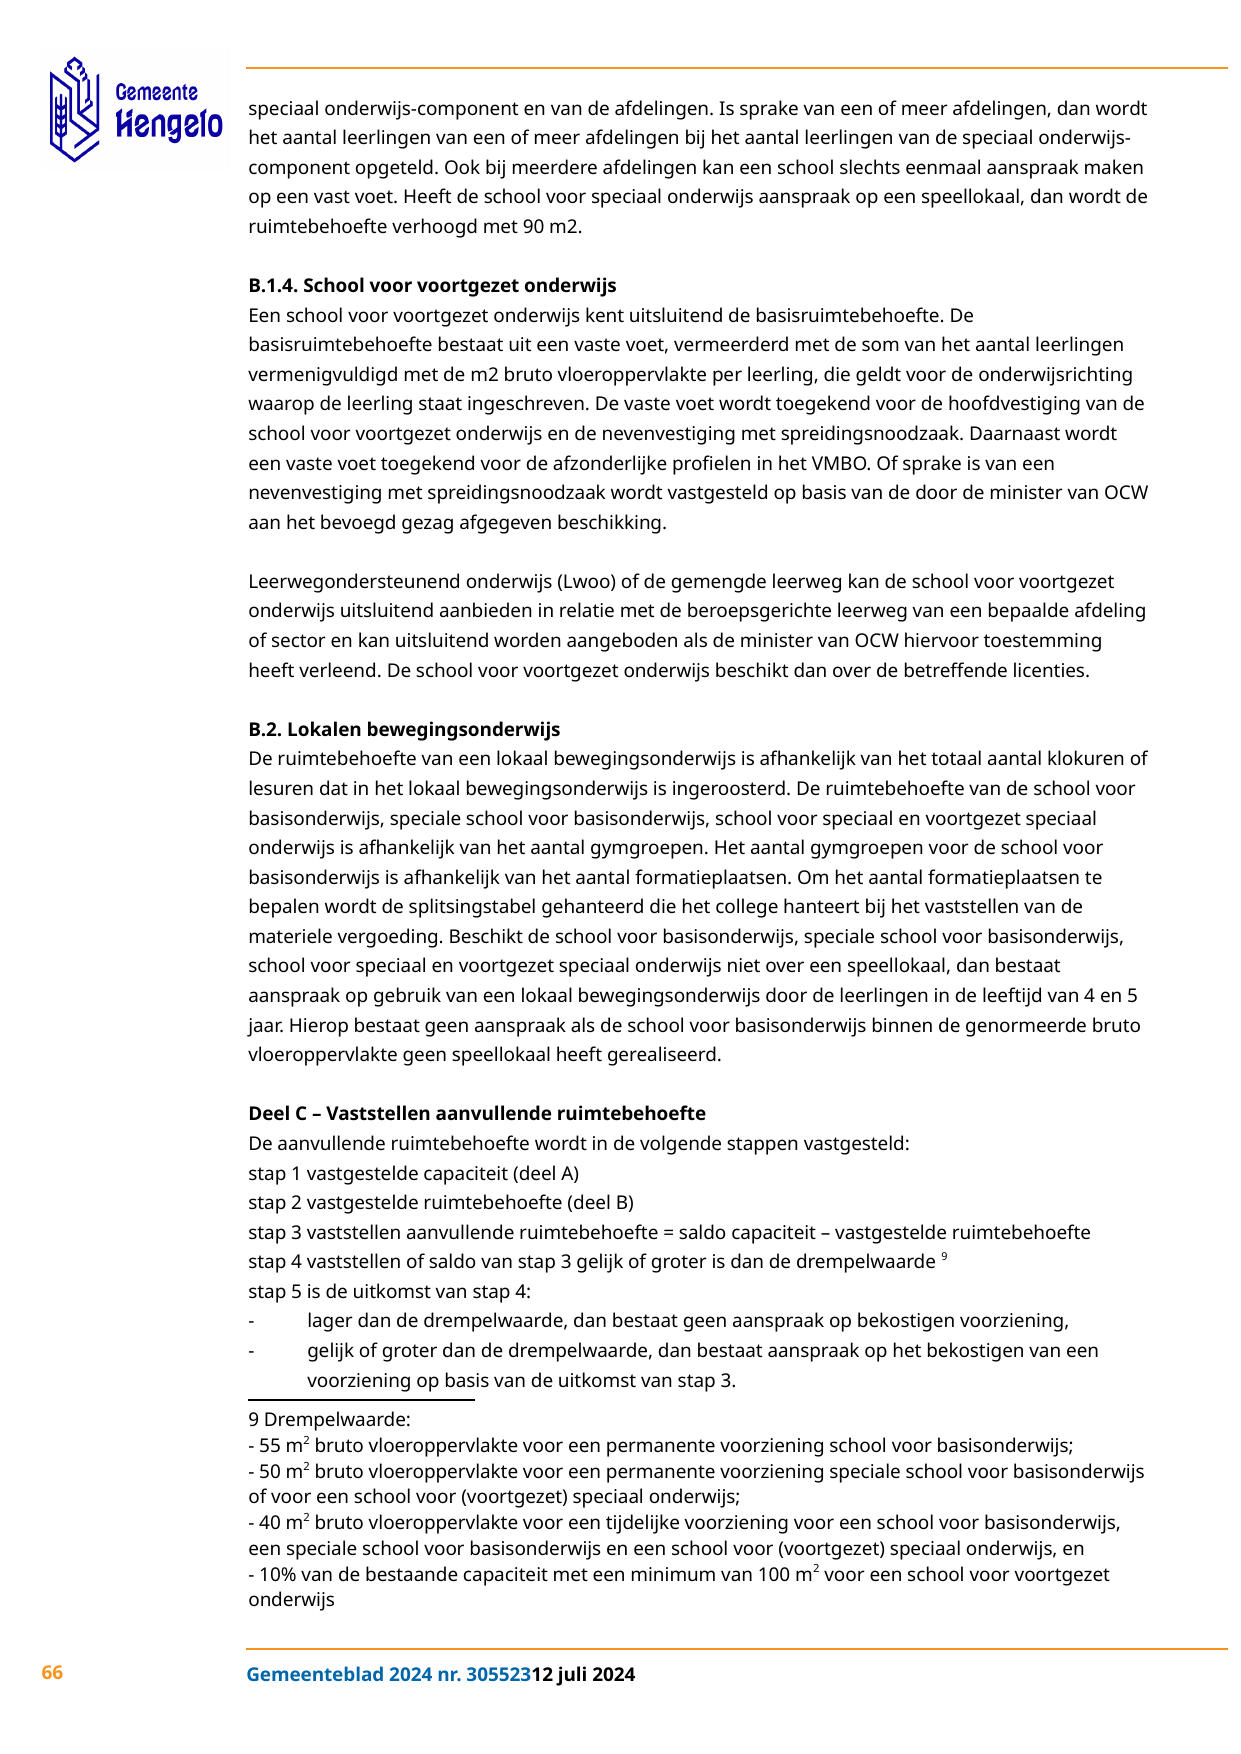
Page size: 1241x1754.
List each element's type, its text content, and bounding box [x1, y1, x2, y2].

text Een school voor voortgezet onderwijs kent uitsluitend de basisruimtebehoefte. De basisruimtebehoefte bestaat uit een vaste voet, vermeerderd met de som van het aantal leerlingen vermenigvuldigd met de m2 bruto vloeroppervlakte per leerling, die geldt voor de onderwijsrichting waarop de leerling staat ingeschreven. De vaste voet wordt toegekend voor de hoofdvestiging van de school voor voortgezet onderwijs en de nevenvestiging met spreidingsnoodzaak. Daarnaast wordt een vaste voet toegekend voor de afzonderlijke profielen in het VMBO. Of sprake is van een nevenvestiging met spreidingsnoodzaak wordt vastgesteld op basis van de door de minister van OCW aan het bevoegd gezag afgegeven beschikking. [248, 302, 1152, 535]
text - 10% van de bestaande capaciteit met een minimum van 100 m2 voor een school voor voortgezet onderwijs [248, 1561, 1152, 1612]
text stap 3 vaststellen aanvullende ruimtebehoefte = saldo capaciteit – vastgestelde ruimtebehoefte [248, 1219, 1152, 1245]
text stap 1 vastgestelde capaciteit (deel A) [248, 1160, 1152, 1186]
list lager dan de drempelwaarde, dan bestaat geen aanspraak op bekostigen voorziening, [248, 1308, 1152, 1333]
text B.1.4. School voor voortgezet onderwijs [248, 272, 1152, 298]
text B.2. Lokalen bewegingsonderwijs [248, 716, 1152, 742]
text Deel C – Vaststellen aanvullende ruimtebehoefte [248, 1101, 1152, 1126]
text stap 4 vaststellen of saldo van stap 3 gelijk of groter is dan de drempelwaarde [248, 1248, 1152, 1274]
text De aanvullende ruimtebehoefte wordt in de volgende stappen vastgesteld: [248, 1130, 1152, 1156]
list gelijk of groter dan de drempelwaarde, dan bestaat aanspraak op het bekostigen van een voorziening op basis van de uitkomst van stap 3. [248, 1337, 1152, 1393]
text stap 2 vastgestelde ruimtebehoefte (deel B) [248, 1189, 1152, 1215]
picture [41, 47, 231, 172]
text speciaal onderwijs-component en van de afdelingen. Is sprake van een of meer afdelingen, dan wordt het aantal leerlingen van een of meer afdelingen bij het aantal leerlingen van de speciaal onderwijs-component opgeteld. Ook bij meerdere afdelingen kan een school slechts eenmaal aanspraak maken op een vast voet. Heeft de school voor speciaal onderwijs aanspraak op een speellokaal, dan wordt de ruimtebehoefte verhoogd met 90 m2. [248, 95, 1152, 239]
text - 55 m2 bruto vloeroppervlakte voor een permanente voorziening school voor basisonderwijs; [248, 1432, 1152, 1458]
text - 50 m2 bruto vloeroppervlakte voor een permanente voorziening speciale school voor basisonderwijs of voor een school voor (voortgezet) speciaal onderwijs; [248, 1458, 1152, 1509]
text Leerwegondersteunend onderwijs (Lwoo) of de gemengde leerweg kan de school voor voortgezet onderwijs uitsluitend aanbieden in relatie met de beroepsgerichte leerweg van een bepaalde afdeling of sector en kan uitsluitend worden aangeboden als de minister van OCW hiervoor toestemming heeft verleend. De school voor voortgezet onderwijs beschikt dan over de betreffende licenties. [248, 568, 1152, 683]
text stap 5 is de uitkomst van stap 4: [248, 1278, 1152, 1304]
text Drempelwaarde: [248, 1406, 1152, 1432]
text De ruimtebehoefte van een lokaal bewegingsonderwijs is afhankelijk van het totaal aantal klokuren of lesuren dat in het lokaal bewegingsonderwijs is ingeroosterd. De ruimtebehoefte van de school voor basisonderwijs, speciale school voor basisonderwijs, school voor speciaal en voortgezet speciaal onderwijs is afhankelijk van het aantal gymgroepen. Het aantal gymgroepen voor de school voor basisonderwijs is afhankelijk van het aantal formatieplaatsen. Om het aantal formatieplaatsen te bepalen wordt de splitsingstabel gehanteerd die het college hanteert bij het vaststellen van de materiele vergoeding. Beschikt de school voor basisonderwijs, speciale school voor basisonderwijs, school voor speciaal en voortgezet speciaal onderwijs niet over een speellokaal, dan bestaat aanspraak op gebruik van een lokaal bewegingsonderwijs door de leerlingen in de leeftijd van 4 en 5 jaar. Hierop bestaat geen aanspraak als de school voor basisonderwijs binnen de genormeerde bruto vloeroppervlakte geen speellokaal heeft gerealiseerd. [248, 746, 1152, 1067]
text - 40 m2 bruto vloeroppervlakte voor een tijdelijke voorziening voor een school voor basisonderwijs, een speciale school voor basisonderwijs en een school voor (voortgezet) speciaal onderwijs, en [248, 1509, 1152, 1561]
